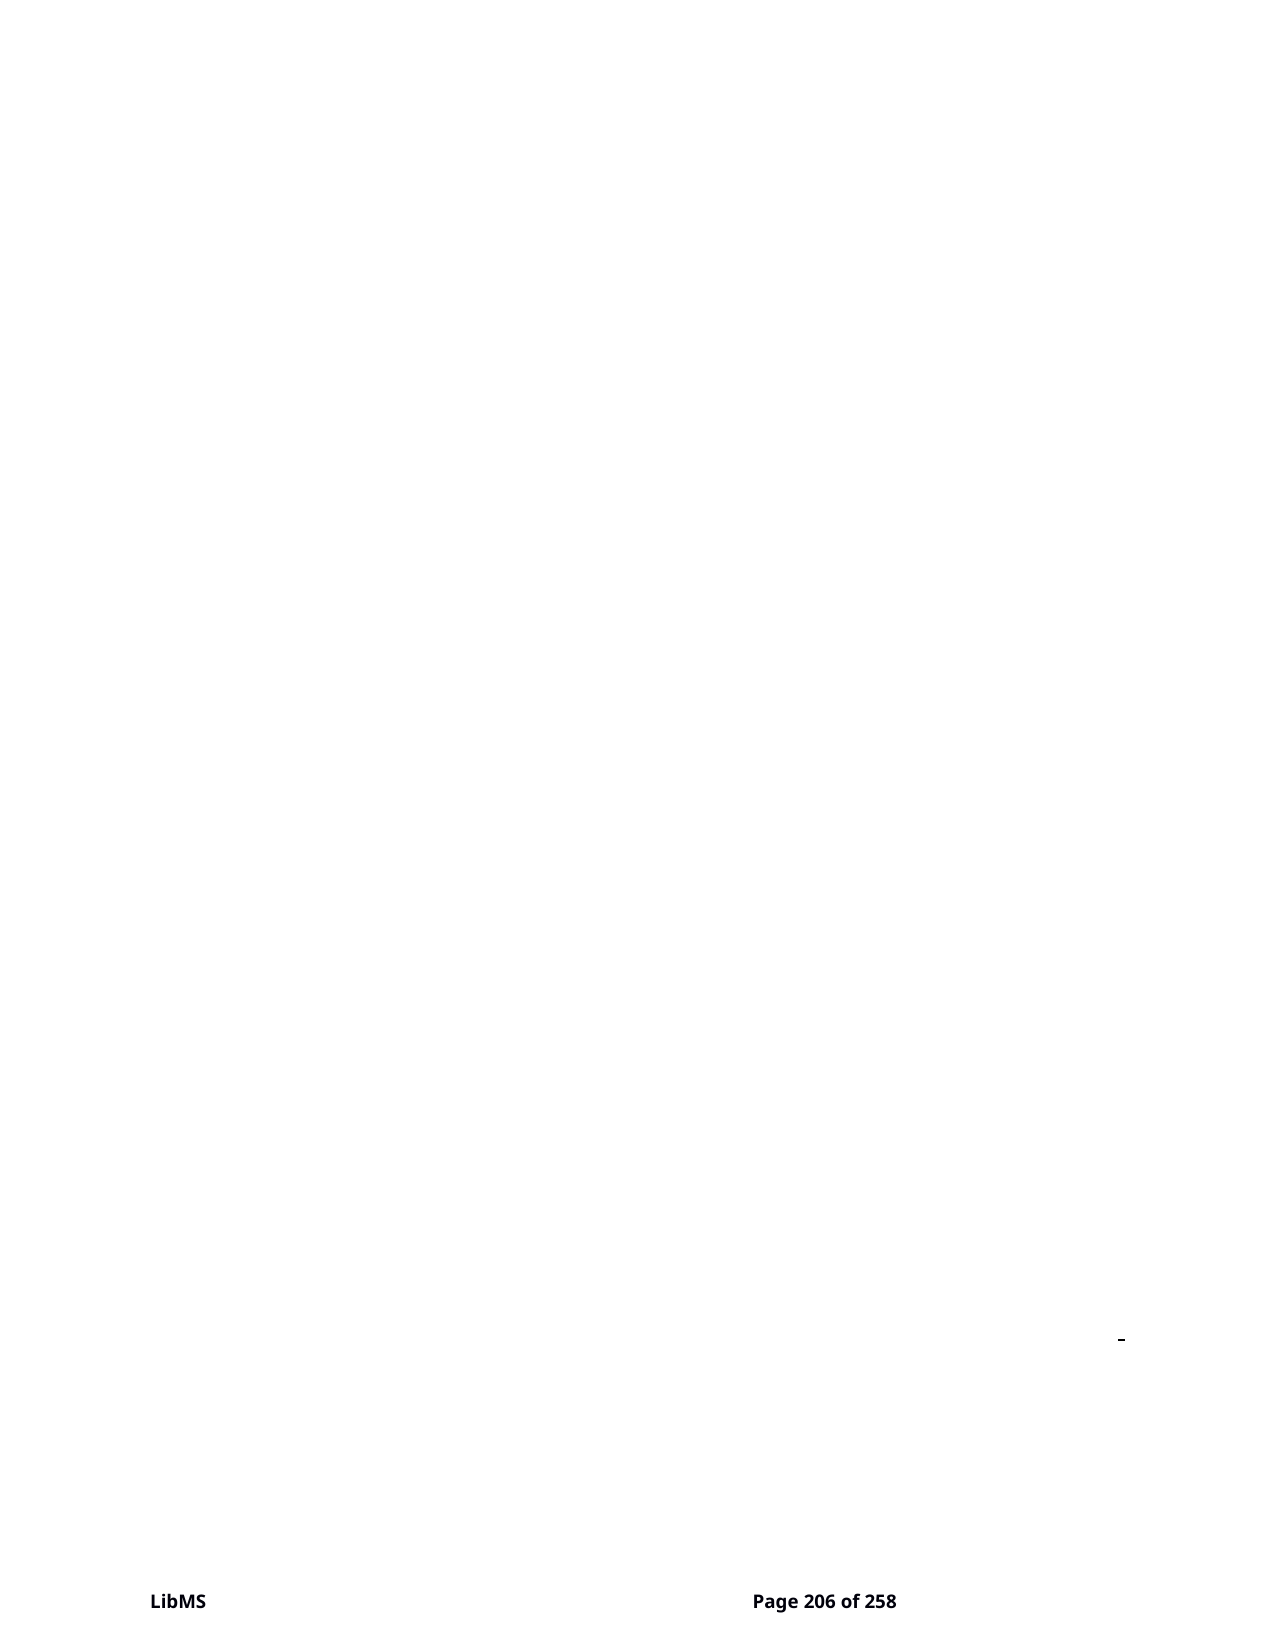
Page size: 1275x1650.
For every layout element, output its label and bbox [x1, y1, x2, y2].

text [150, 133, 1125, 1378]
